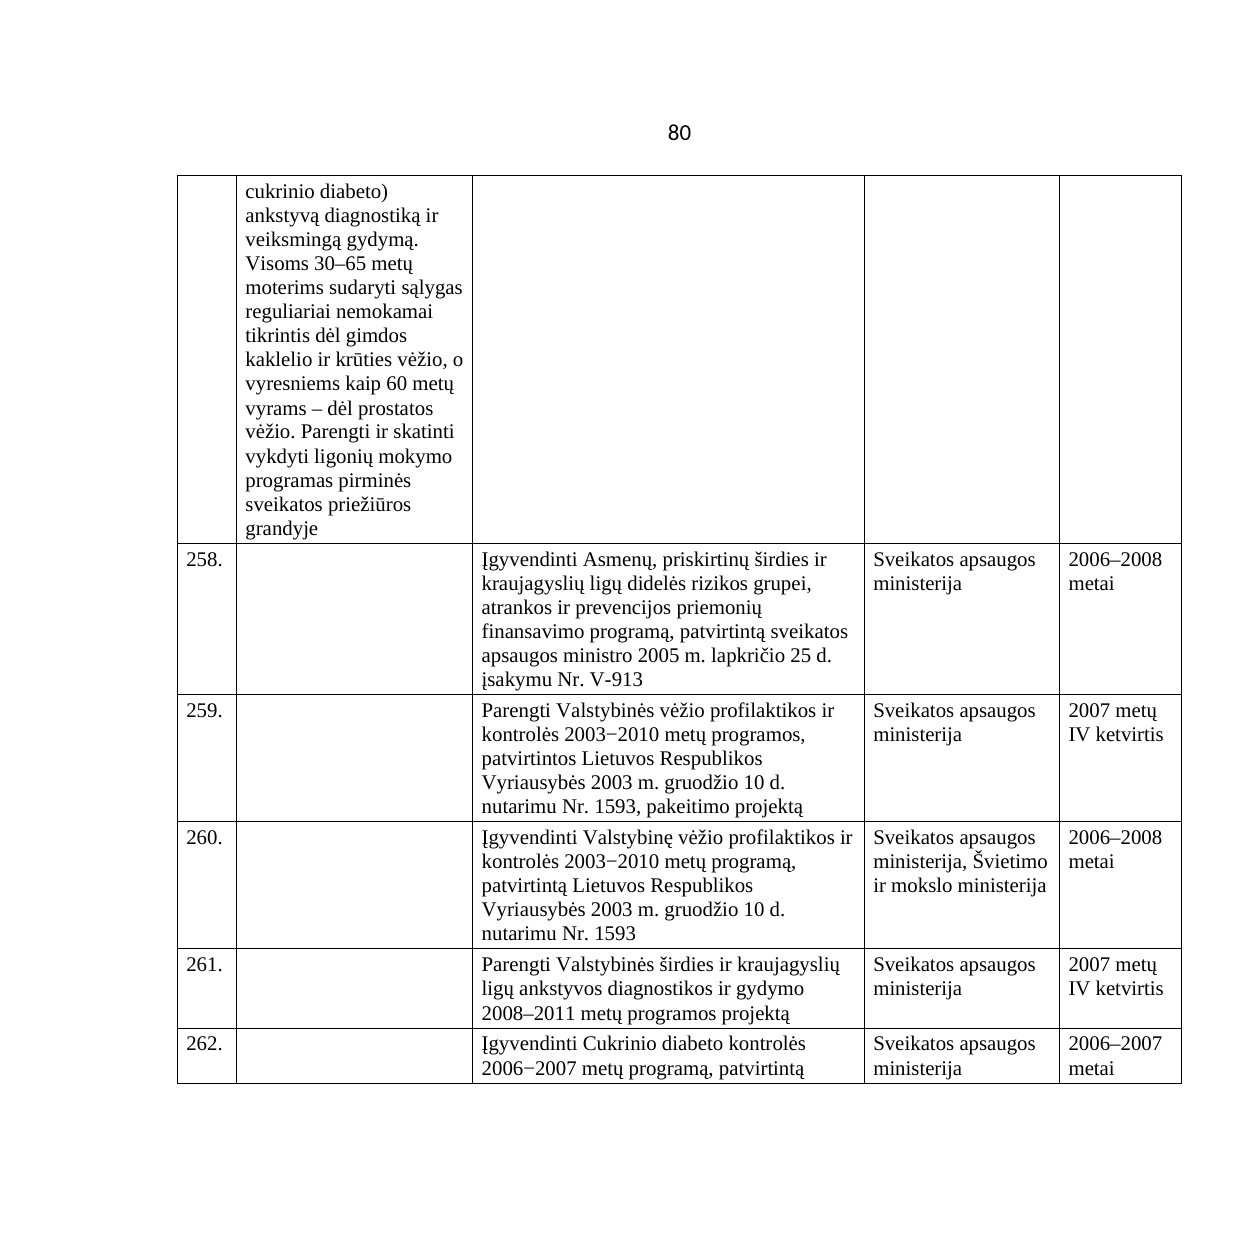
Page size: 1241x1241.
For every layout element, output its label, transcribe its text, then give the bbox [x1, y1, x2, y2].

table_cell Sveikatos apsaugos ministerija [865, 695, 1059, 821]
table_cell 259. [178, 695, 236, 821]
table_cell 2007 metų IV ketvirtis [1060, 949, 1181, 1027]
table_cell 2006–2008 metai [1060, 822, 1181, 948]
table_cell [237, 544, 472, 694]
table_cell [237, 1029, 472, 1082]
table_cell [178, 176, 236, 543]
table_cell [237, 695, 472, 821]
table_cell [1060, 176, 1181, 543]
table_cell 2006–2008 metai [1060, 544, 1181, 694]
table_cell [237, 949, 472, 1027]
table_cell [865, 176, 1059, 543]
table_cell Įgyvendinti Cukrinio diabeto kontrolės 2006−2007 metų programą, patvirtintą [473, 1029, 864, 1082]
table_cell Įgyvendinti Asmenų, priskirtinų širdies ir kraujagyslių ligų didelės rizikos grupei, atrankos ir prevencijos priemonių finansavimo programą, patvirtintą sveikatos apsaugos ministro 2005 m. lapkričio 25 d. įsakymu Nr. V-913 [473, 544, 864, 694]
table_cell 262. [178, 1029, 236, 1082]
table_cell Sveikatos apsaugos ministerija, Švietimo ir mokslo ministerija [865, 822, 1059, 948]
table_cell 260. [178, 822, 236, 948]
table_cell [237, 822, 472, 948]
table_cell Sveikatos apsaugos ministerija [865, 949, 1059, 1027]
table_cell 2007 metų IV ketvirtis [1060, 695, 1181, 821]
table_cell 261. [178, 949, 236, 1027]
table_cell 2006–2007 metai [1060, 1029, 1181, 1082]
table_cell [473, 176, 864, 543]
table_cell Sveikatos apsaugos ministerija [865, 1029, 1059, 1082]
table_cell Parengti Valstybinės širdies ir kraujagyslių ligų ankstyvos diagnostikos ir gydymo 2008–2011 metų programos projektą [473, 949, 864, 1027]
table_cell Parengti Valstybinės vėžio profilaktikos ir kontrolės 2003−2010 metų programos, patvirtintos Lietuvos Respublikos Vyriausybės 2003 m. gruodžio 10 d. nutarimu Nr. 1593, pakeitimo projektą [473, 695, 864, 821]
table_cell Įgyvendinti Valstybinę vėžio profilaktikos ir kontrolės 2003−2010 metų programą, patvirtintą Lietuvos Respublikos Vyriausybės 2003 m. gruodžio 10 d. nutarimu Nr. 1593 [473, 822, 864, 948]
table_cell 258. [178, 544, 236, 694]
table_cell cukrinio diabeto) ankstyvą diagnostiką ir veiksmingą gydymą. Visoms 30–65 metų moterims sudaryti sąlygas reguliariai nemokamai tikrintis dėl gimdos kaklelio ir krūties vėžio, o vyresniems kaip 60 metų vyrams – dėl prostatos vėžio. Parengti ir skatinti vykdyti ligonių mokymo programas pirminės sveikatos priežiūros grandyje [237, 176, 472, 543]
table_cell Sveikatos apsaugos ministerija [865, 544, 1059, 694]
